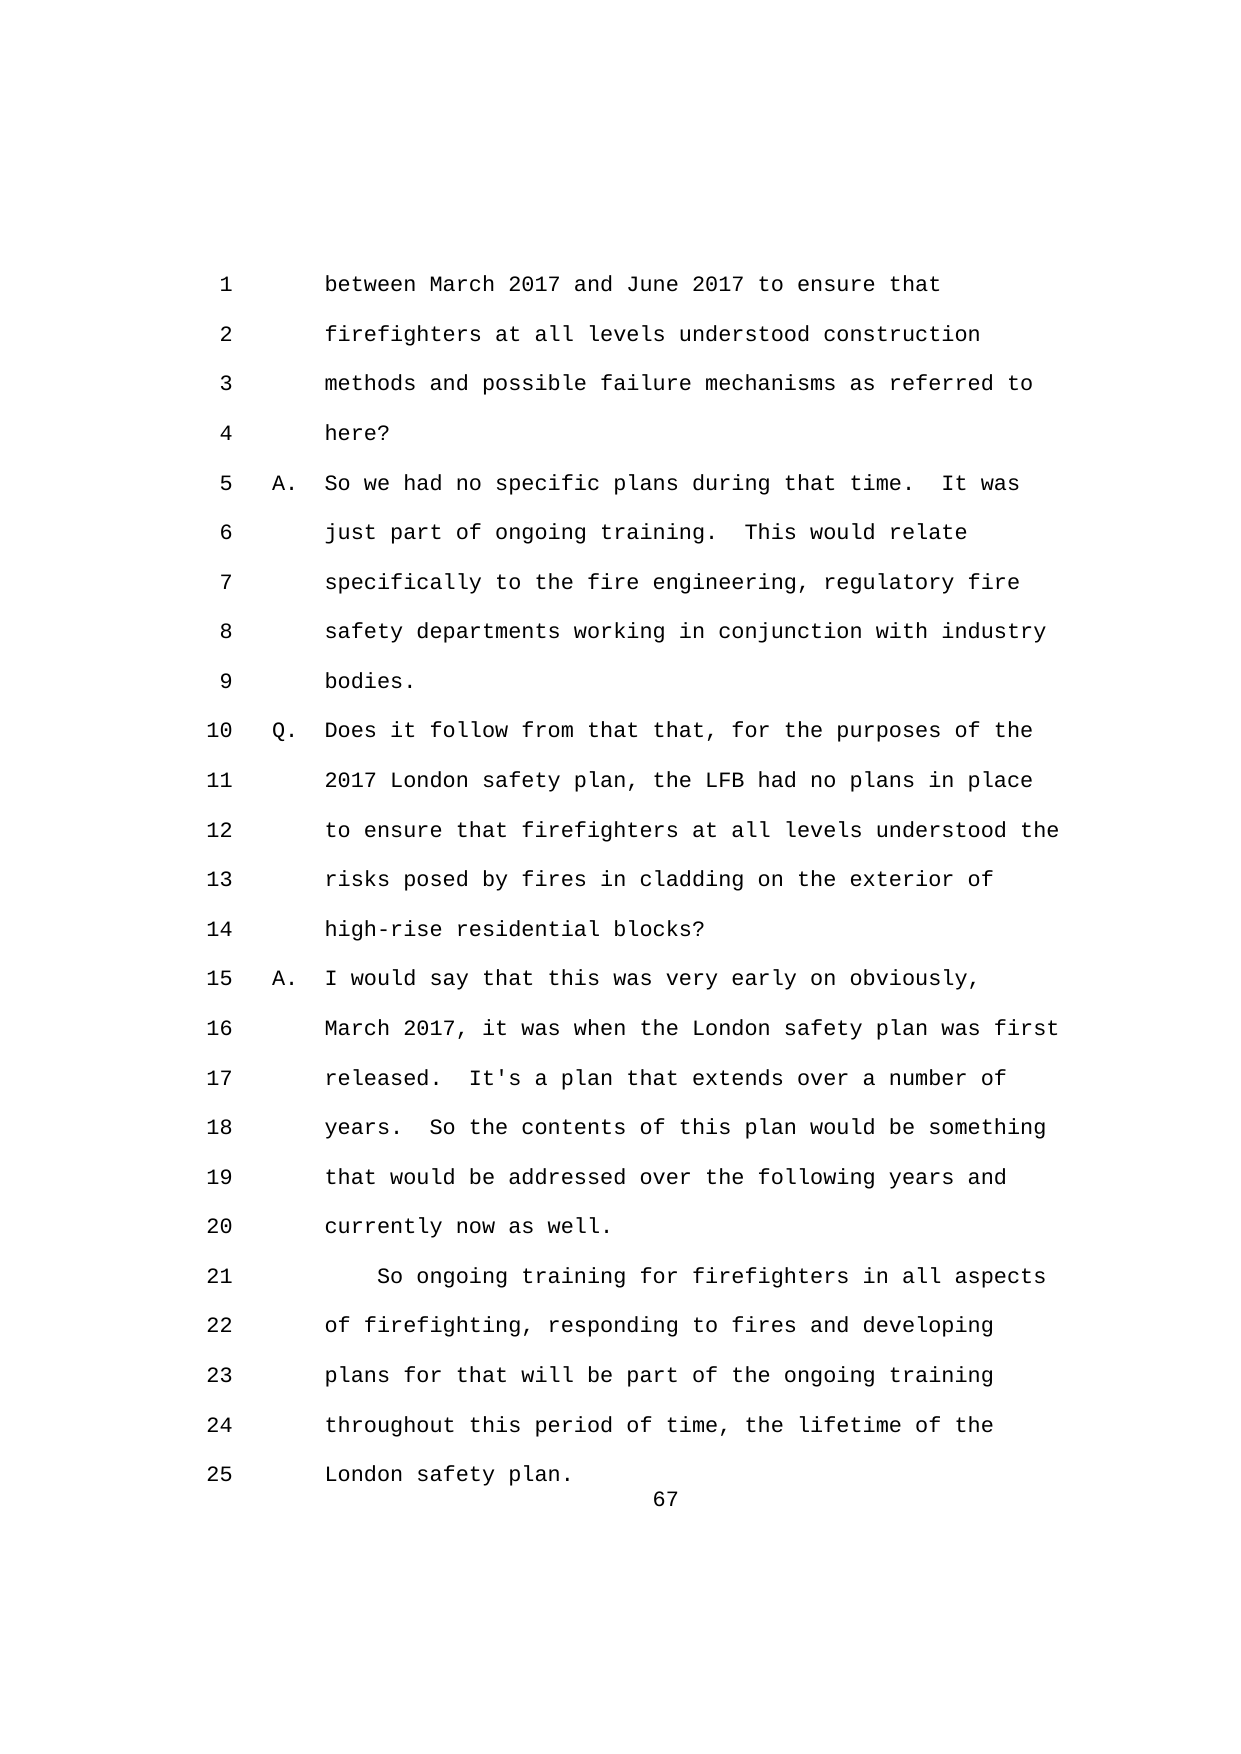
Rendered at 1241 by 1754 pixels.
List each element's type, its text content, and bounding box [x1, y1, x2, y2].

text 15 A. I would say that this was very early on obviously, [75, 967, 1165, 992]
text 25 London safety plan. [75, 1463, 1165, 1488]
text 4 here? [75, 422, 1165, 447]
text 3 methods and possible failure mechanisms as referred to [75, 372, 1165, 397]
text 2 firefighters at all levels understood construction [75, 323, 1165, 348]
text 67 [75, 1488, 1165, 1513]
text 21 So ongoing training for firefighters in all aspects [75, 1265, 1165, 1290]
text 16 March 2017, it was when the London safety plan was first [75, 1017, 1165, 1042]
text 10 Q. Does it follow from that that, for the purposes of the [75, 719, 1165, 744]
text 12 to ensure that firefighters at all levels understood the [75, 819, 1165, 843]
text 23 plans for that will be part of the ongoing training [75, 1364, 1165, 1389]
text 22 of firefighting, responding to fires and developing [75, 1314, 1165, 1339]
text 11 2017 London safety plan, the LFB had no plans in place [75, 769, 1165, 794]
text 13 risks posed by fires in cladding on the exterior of [75, 868, 1165, 893]
text 18 years. So the contents of this plan would be something [75, 1116, 1165, 1141]
text 6 just part of ongoing training. This would relate [75, 521, 1165, 546]
text 9 bodies. [75, 670, 1165, 695]
text 14 high-rise residential blocks? [75, 918, 1165, 943]
text 24 throughout this period of time, the lifetime of the [75, 1414, 1165, 1438]
text 5 A. So we had no specific plans during that time. It was [75, 472, 1165, 496]
text 17 released. It's a plan that extends over a number of [75, 1067, 1165, 1091]
text 7 specifically to the fire engineering, regulatory fire [75, 571, 1165, 596]
text 19 that would be addressed over the following years and [75, 1166, 1165, 1191]
text 1 between March 2017 and June 2017 to ensure that [75, 273, 1165, 298]
text 20 currently now as well. [75, 1215, 1165, 1240]
text 8 safety departments working in conjunction with industry [75, 620, 1165, 645]
